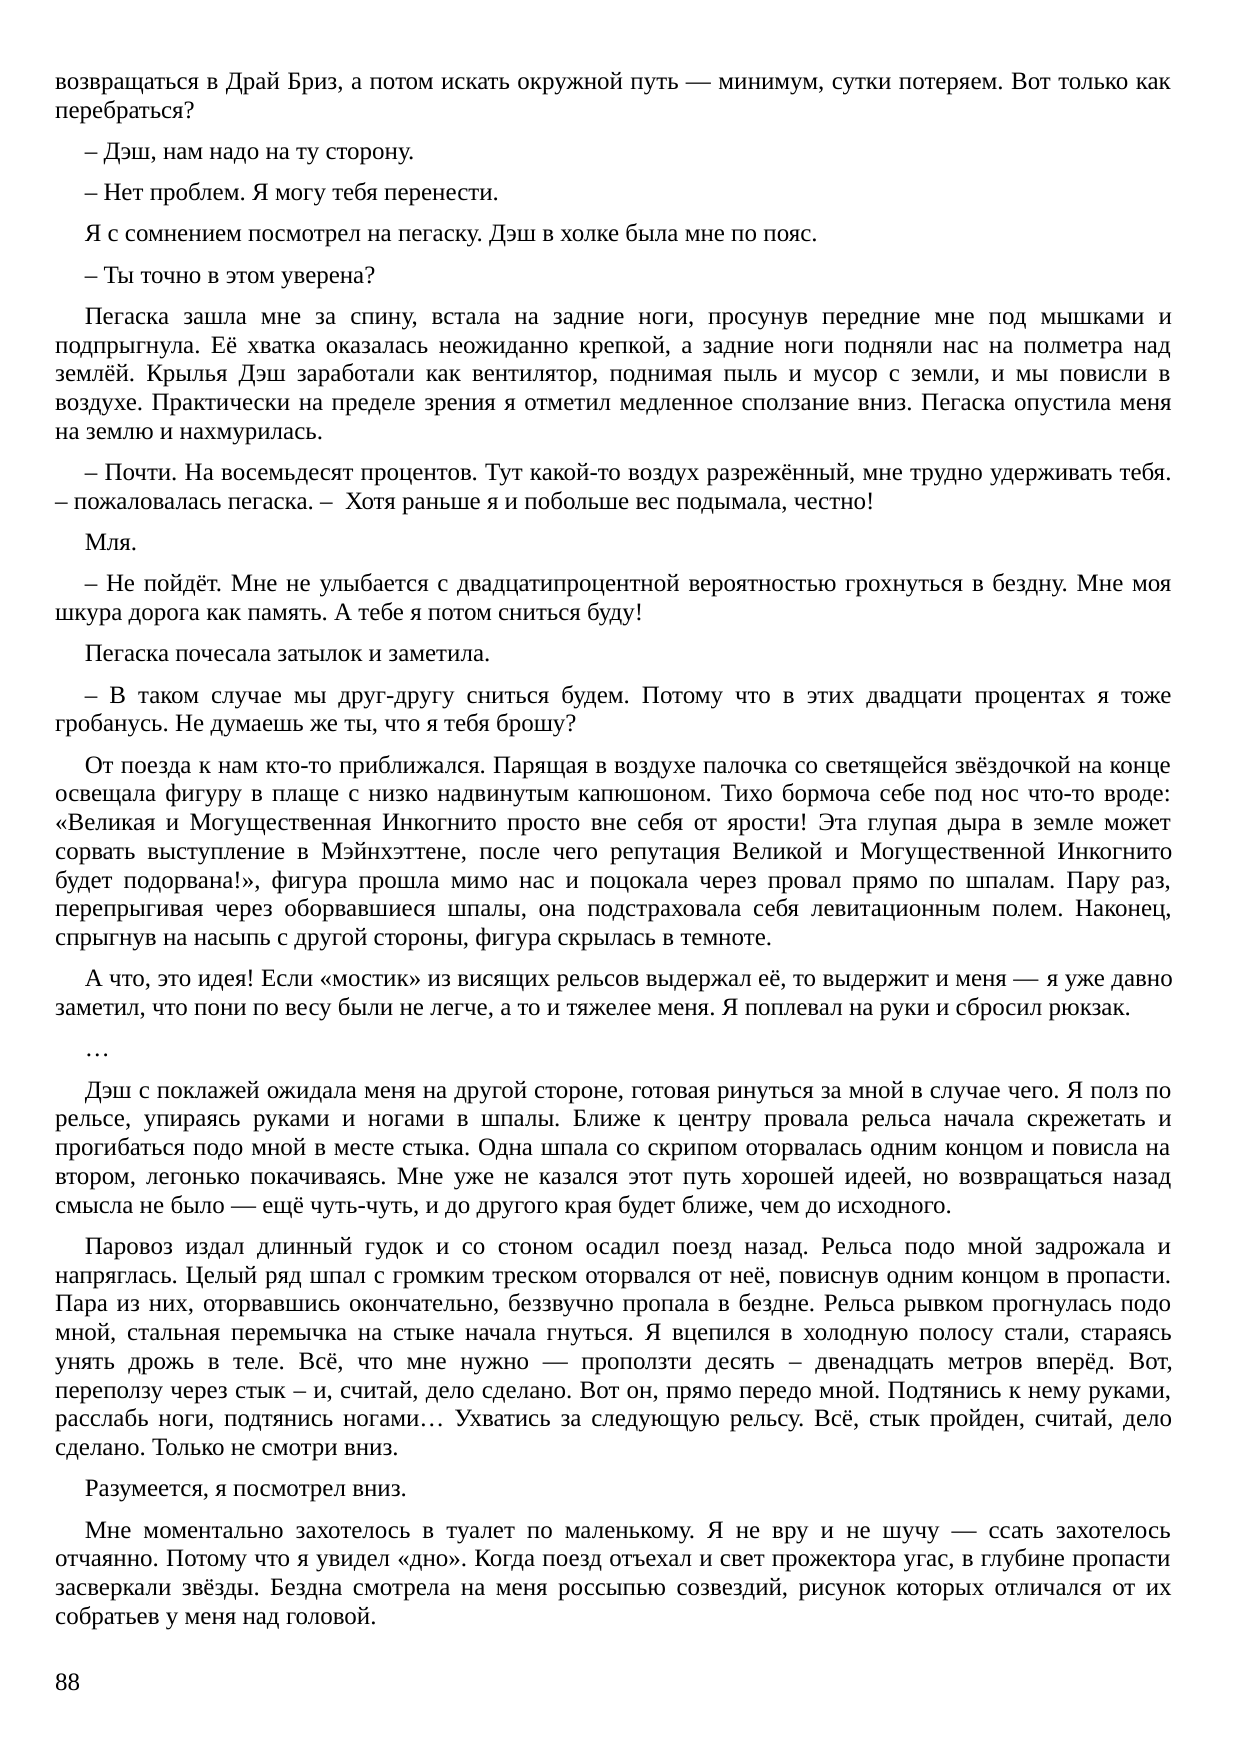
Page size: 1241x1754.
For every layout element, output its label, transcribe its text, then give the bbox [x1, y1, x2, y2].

text Дэш с поклажей ожидала меня на другой стороне, готовая ринуться за мной в случае чего. Я полз по рельсе, упираясь руками и ногами в шпалы. Ближе к центру провала рельса начала скрежетать и прогибаться подо мной в месте стыка. Одна шпала со скрипом оторвалась одним концом и повисла на втором, легонько покачиваясь. Мне уже не казался этот путь хорошей идеей, но возвращаться назад смысла не было — ещё чуть-чуть, и до другого края будет ближе, чем до исходного. [55, 1075, 1173, 1218]
text – Ты точно в этом уверена? [55, 260, 1173, 288]
text – Нет проблем. Я могу тебя перенести. [55, 177, 1173, 206]
text От поезда к нам кто-то приближался. Парящая в воздухе палочка со светящейся звёздочкой на конце освещала фигуру в плаще с низко надвинутым капюшоном. Тихо бормоча себе под нос что-то вроде: «Великая и Могущественная Инкогнито просто вне себя от ярости! Эта глупая дыра в земле может сорвать выступление в Мэйнхэттене, после чего репутация Великой и Могущественной Инкогнито будет подорвана!», фигура прошла мимо нас и поцокала через провал прямо по шпалам. Пару раз, перепрыгивая через оборвавшиеся шпалы, она подстраховала себя левитационным полем. Наконец, спрыгнув на насыпь с другой стороны, фигура скрылась в темноте. [55, 750, 1173, 951]
text Я с сомнением посмотрел на пегаску. Дэш в холке была мне по пояс. [55, 218, 1173, 247]
text А что, это идея! Если «мостик» из висящих рельсов выдержал её, то выдержит и меня — я уже давно заметил, что пони по весу были не легче, а то и тяжелее меня. Я поплевал на руки и сбросил рюкзак. [55, 963, 1173, 1021]
text Паровоз издал длинный гудок и со стоном осадил поезд назад. Рельса подо мной задрожала и напряглась. Целый ряд шпал с громким треском оторвался от неё, повиснув одним концом в пропасти. Пара из них, оторвавшись окончательно, беззвучно пропала в бездне. Рельса рывком прогнулась подо мной, стальная перемычка на стыке начала гнуться. Я вцепился в холодную полосу стали, стараясь унять дрожь в теле. Всё, что мне нужно — проползти десять – двенадцать метров вперёд. Вот, переползу через стык – и, считай, дело сделано. Вот он, прямо передо мной. Подтянись к нему руками, расслабь ноги, подтянись ногами… Ухватись за следующую рельсу. Всё, стык пройден, считай, дело сделано. Только не смотри вниз. [55, 1231, 1173, 1461]
text – Дэш, нам надо на ту сторону. [55, 136, 1173, 165]
text Мне моментально захотелось в туалет по маленькому. Я не вру и не шучу — ссать захотелось отчаянно. Потому что я увидел «дно». Когда поезд отъехал и свет прожектора угас, в глубине пропасти засверкали звёзды. Бездна смотрела на меня россыпью созвездий, рисунок которых отличался от их собратьев у меня над головой. [55, 1515, 1173, 1630]
text Пегаска почесала затылок и заметила. [55, 638, 1173, 667]
text Разумеется, я посмотрел вниз. [55, 1473, 1173, 1502]
text – Почти. На восемьдесят процентов. Тут какой-то воздух разрежённый, мне трудно удерживать тебя. – пожаловалась пегаска. – Хотя раньше я и побольше вес подымала, честно! [55, 457, 1173, 515]
text Пегаска зашла мне за спину, встала на задние ноги, просунув передние мне под мышками и подпрыгнула. Её хватка оказалась неожиданно крепкой, а задние ноги подняли нас на полметра над землёй. Крылья Дэш заработали как вентилятор, поднимая пыль и мусор с земли, и мы повисли в воздухе. Практически на пределе зрения я отметил медленное сползание вниз. Пегаска опустила меня на землю и нахмурилась. [55, 301, 1173, 445]
text … [55, 1033, 1173, 1062]
text Мля. [55, 527, 1173, 556]
text – В таком случае мы друг-другу сниться будем. Потому что в этих двадцати процентах я тоже гробанусь. Не думаешь же ты, что я тебя брошу? [55, 680, 1173, 737]
text возвращаться в Драй Бриз, а потом искать окружной путь — минимум, сутки потеряем. Вот только как перебраться? [55, 66, 1173, 123]
text – Не пойдёт. Мне не улыбается с двадцатипроцентной вероятностью грохнуться в бездну. Мне моя шкура дорога как память. А тебе я потом сниться буду! [55, 568, 1173, 626]
